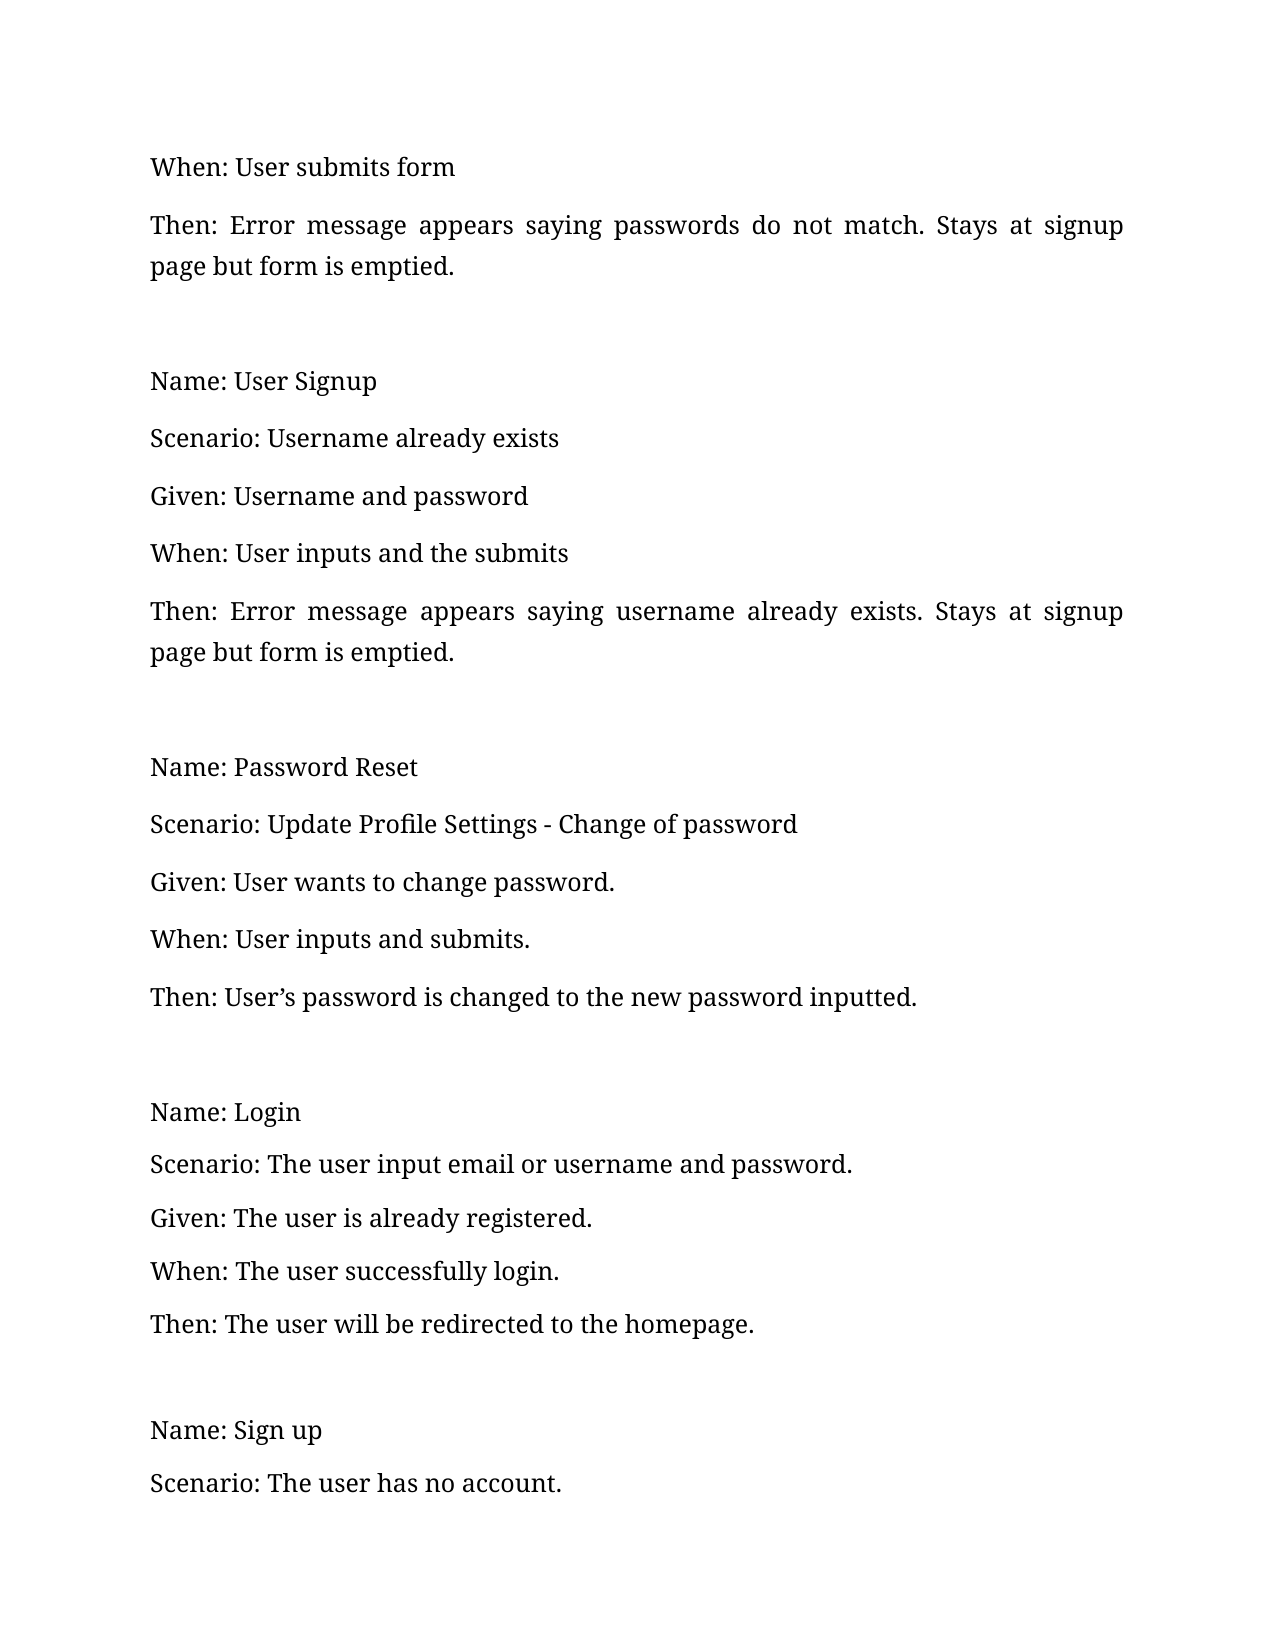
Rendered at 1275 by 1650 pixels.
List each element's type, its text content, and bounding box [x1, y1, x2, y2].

text Given: User wants to change password. [150, 864, 1125, 898]
text Given: The user is already registered. [150, 1200, 1125, 1234]
text Then: User’s password is changed to the new password inputted. [150, 979, 1125, 1013]
text Name: Password Reset [150, 749, 1125, 783]
text Scenario: The user input email or username and password. [150, 1147, 1125, 1181]
text Then: The user will be redirected to the homepage. [150, 1306, 1125, 1340]
text Scenario: Username already exists [150, 421, 1125, 455]
text Scenario: Update Profile Settings - Change of password [150, 807, 1125, 841]
text Scenario: The user has no account. [150, 1465, 1125, 1499]
text When: User inputs and submits. [150, 922, 1125, 956]
text When: User submits form [150, 150, 1125, 184]
text Name: User Signup [150, 363, 1125, 397]
text Name: Sign up [150, 1412, 1125, 1446]
text Then: Error message appears saying passwords do not match. Stays at signup page but form is emptied. [150, 207, 1125, 282]
text When: User inputs and the submits [150, 536, 1125, 570]
text Given: Username and password [150, 478, 1125, 512]
text When: The user successfully login. [150, 1253, 1125, 1287]
text Then: Error message appears saying username already exists. Stays at signup page but form is emptied. [150, 593, 1125, 668]
text Name: Login [150, 1094, 1125, 1128]
